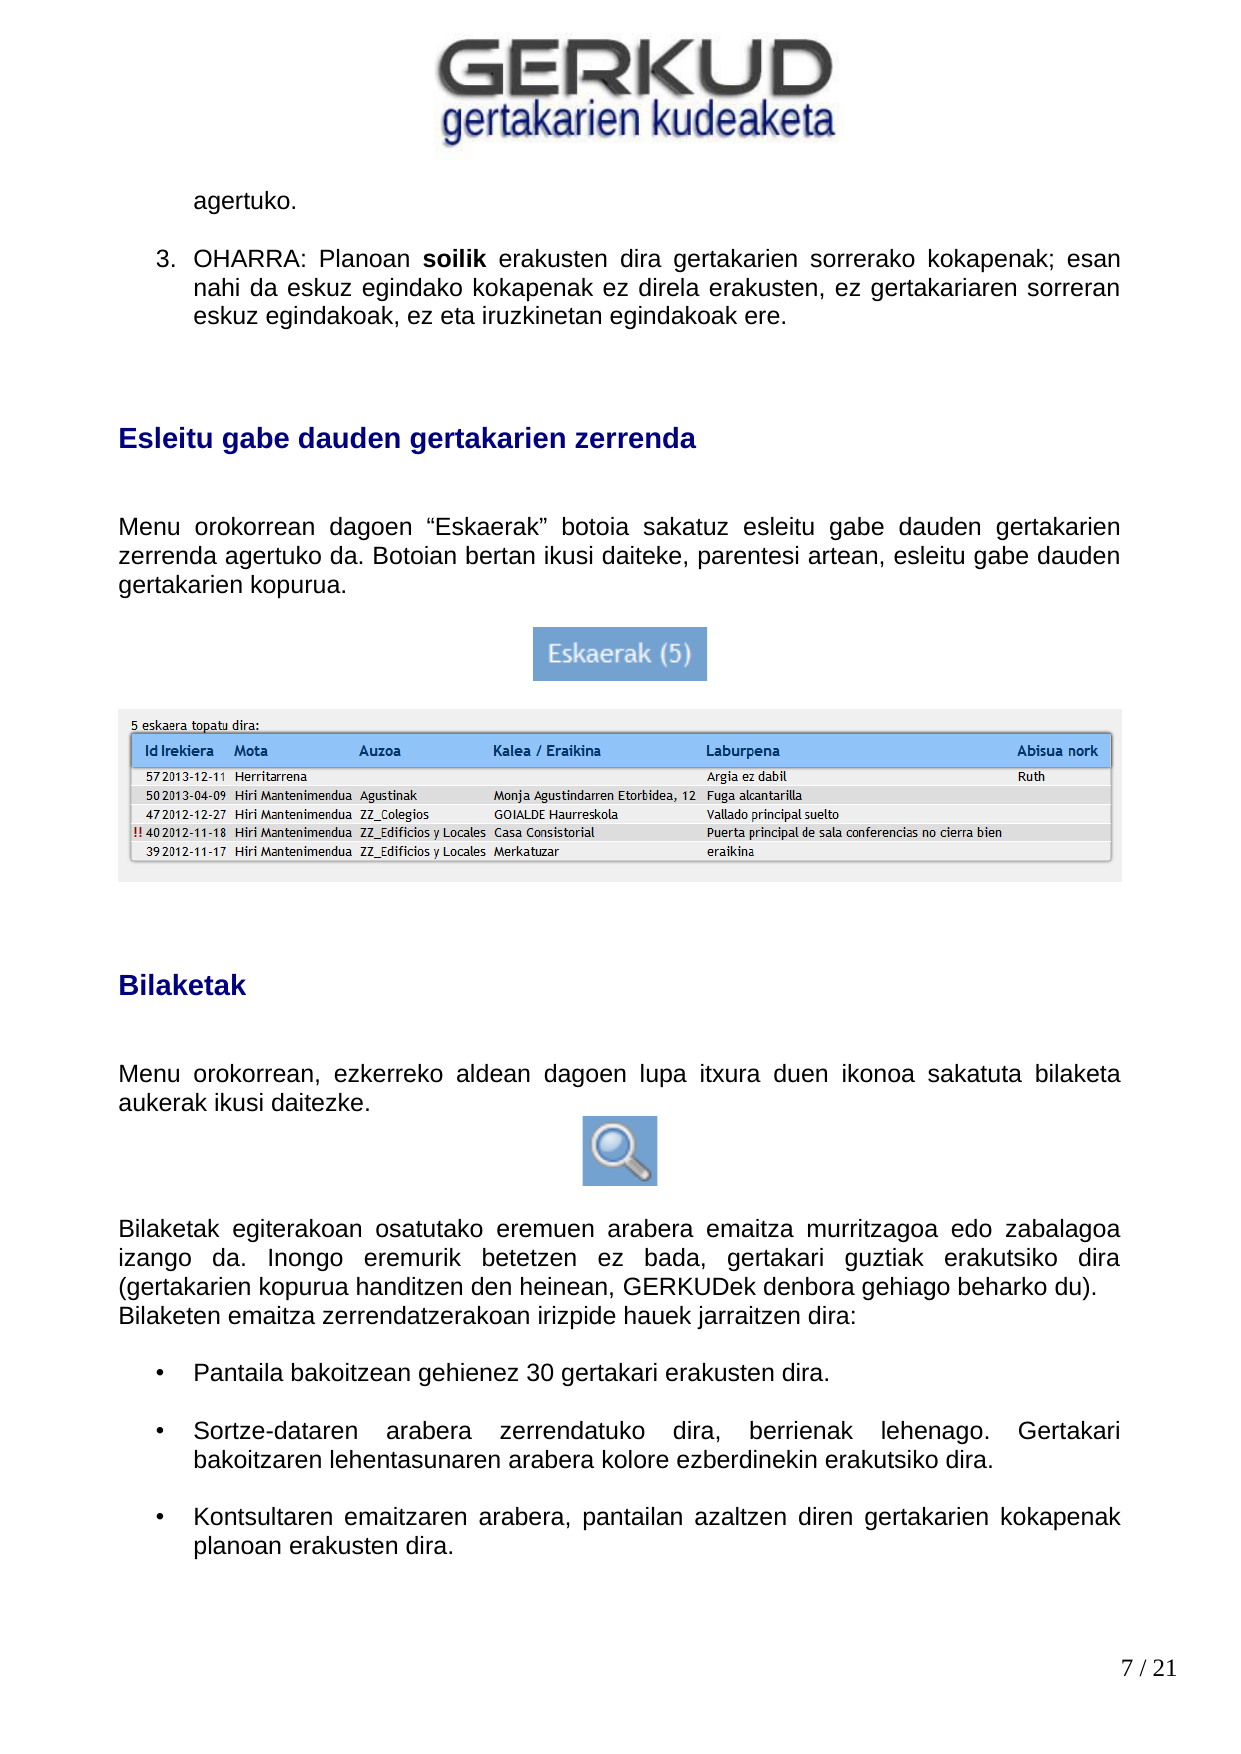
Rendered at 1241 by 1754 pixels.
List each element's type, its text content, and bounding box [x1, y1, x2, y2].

list agertuko. [156, 186, 1122, 215]
list Sortze-dataren arabera zerrendatuko dira, berrienak lehenago. Gertakari bakoitzaren lehentasunaren arabera kolore ezberdinekin erakutsiko dira. [156, 1416, 1122, 1473]
subtitle Bilaketak [118, 968, 1122, 1002]
list OHARRA: Planoan soilik erakusten dira gertakarien sorrerako kokapenak; esan nahi da eskuz egindako kokapenak ez direla erakusten, ez gertakariaren sorreran eskuz egindakoak, ez eta iruzkinetan egindakoak ere. [156, 244, 1122, 330]
subtitle Esleitu gabe dauden gertakarien zerrenda [118, 421, 1122, 454]
list Pantaila bakoitzean gehienez 30 gertakari erakusten dira. [156, 1358, 1122, 1387]
picture [533, 627, 708, 681]
list Kontsultaren emaitzaren arabera, pantailan azaltzen diren gertakarien kokapenak planoan erakusten dira. [156, 1502, 1122, 1560]
text Menu orokorrean, ezkerreko aldean dagoen lupa itxura duen ikonoa sakatuta bilaketa aukerak ikusi daitezke. [118, 1059, 1122, 1117]
picture [582, 1116, 658, 1186]
picture [118, 709, 1123, 882]
text Bilaketen emaitza zerrendatzerakoan irizpide hauek jarraitzen dira: [118, 1301, 1122, 1329]
picture [434, 23, 844, 160]
text Bilaketak egiterakoan osatutako eremuen arabera emaitza murritzagoa edo zabalagoa izango da. Inongo eremurik betetzen ez bada, gertakari guztiak erakutsiko dira (gertakarien kopurua handitzen den heinean, GERKUDek denbora gehiago beharko du). [118, 1214, 1122, 1301]
text Menu orokorrean dagoen “Eskaerak” botoia sakatuz esleitu gabe dauden gertakarien zerrenda agertuko da. Botoian bertan ikusi daiteke, parentesi artean, esleitu gabe dauden gertakarien kopurua. [118, 512, 1122, 598]
